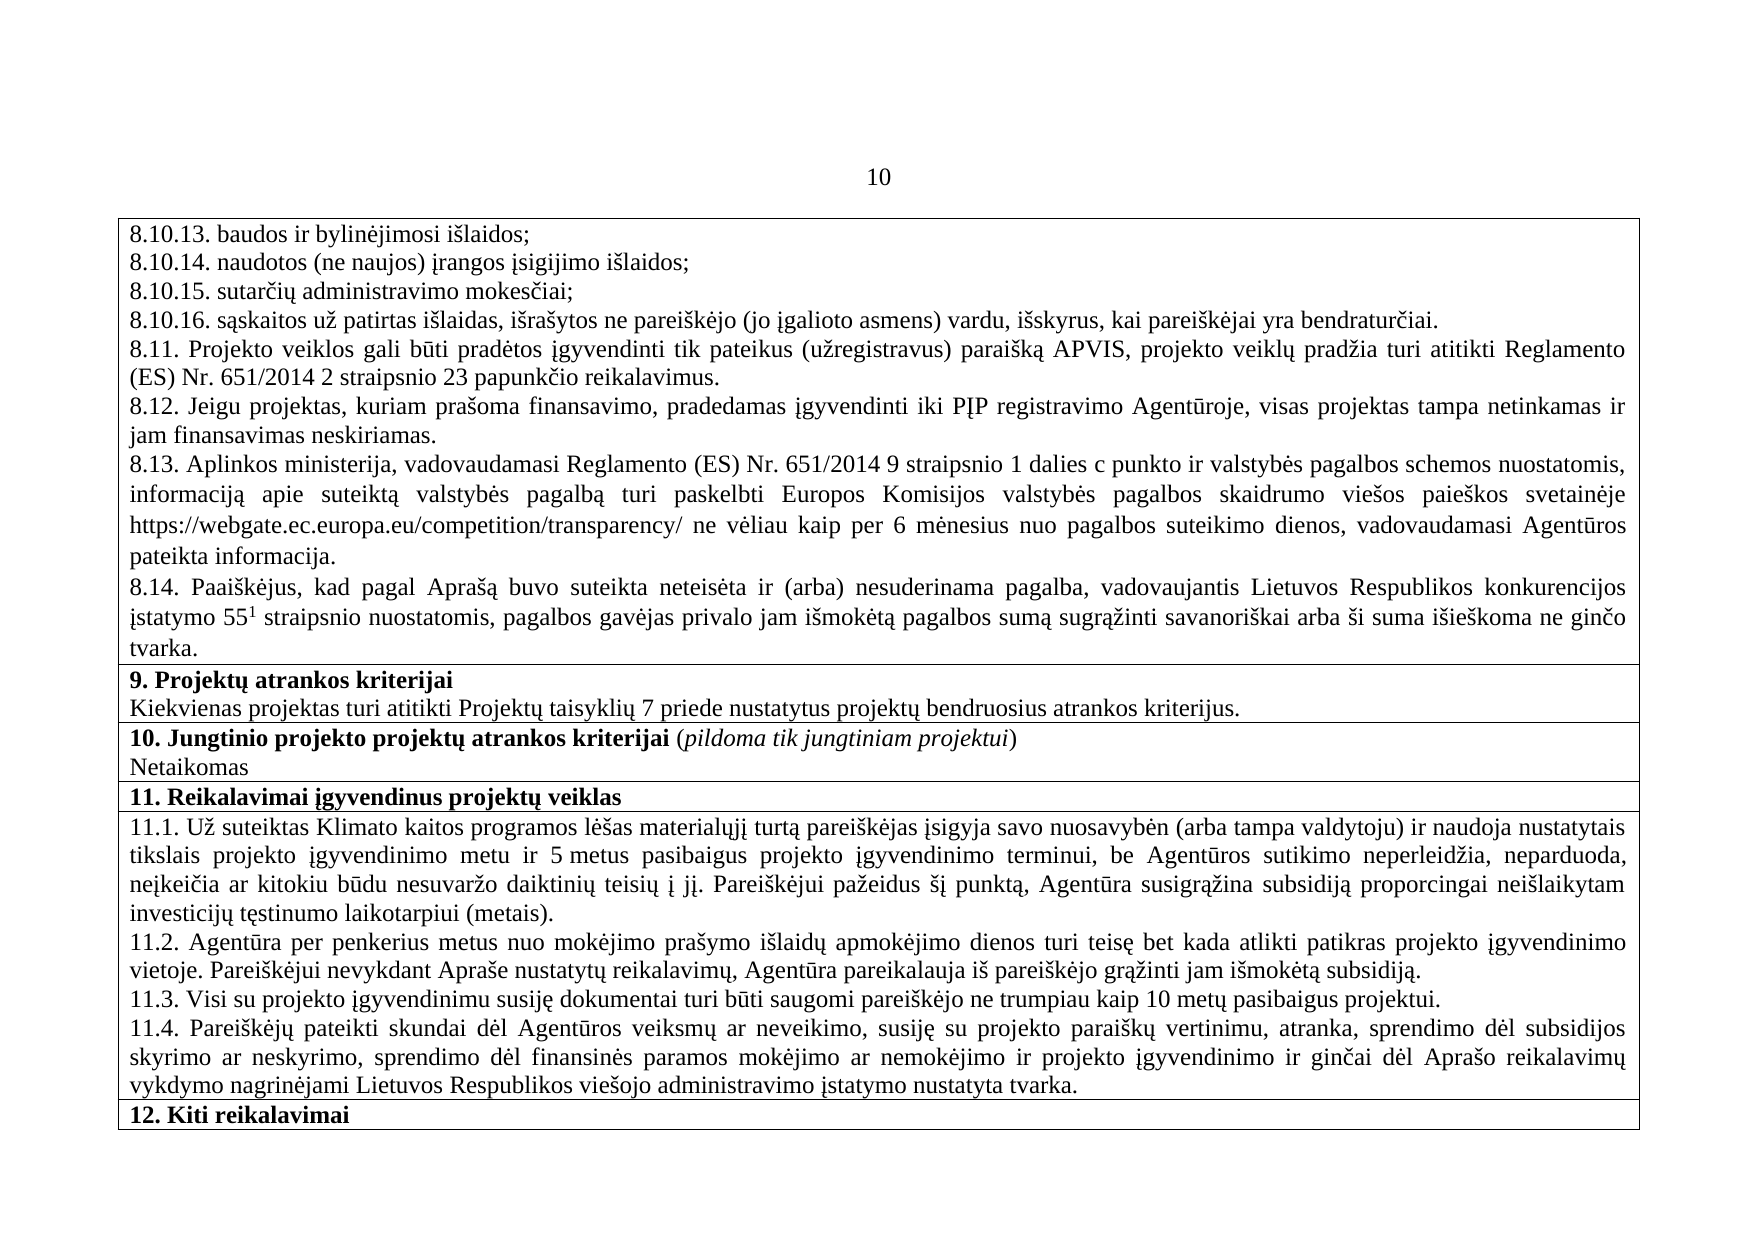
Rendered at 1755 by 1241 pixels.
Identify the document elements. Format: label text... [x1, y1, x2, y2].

table_cell 11.1. Už suteiktas Klimato kaitos programos lėšas materialųjį turtą pareiškėjas įsigyja savo nuosavybėn (arba tampa valdytoju) ir naudoja nustatytais tikslais projekto įgyvendinimo metu ir 5 metus pasibaigus projekto įgyvendinimo terminui, be Agentūros sutikimo neperleidžia, neparduoda, neįkeičia ar kitokiu būdu nesuvaržo daiktinių teisių į jį. Pareiškėjui pažeidus šį punktą, Agentūra susigrąžina subsidiją proporcingai neišlaikytam investicijų tęstinumo laikotarpiui (metais). 11.2. Agentūra per penkerius metus nuo mokėjimo prašymo išlaidų apmokėjimo dienos turi teisę bet kada atlikti patikras projekto įgyvendinimo vietoje. Pareiškėjui nevykdant Apraše nustatytų reikalavimų, Agentūra pareikalauja iš pareiškėjo grąžinti jam išmokėtą subsidiją. 11.3. Visi su projekto įgyvendinimu susiję dokumentai turi būti saugomi pareiškėjo ne trumpiau kaip 10 metų pasibaigus projektui. 11.4. Pareiškėjų pateikti skundai dėl Agentūros veiksmų ar neveikimo, susiję su projekto paraiškų vertinimu, atranka, sprendimo dėl subsidijos skyrimo ar neskyrimo, sprendimo dėl finansinės paramos mokėjimo ar nemokėjimo ir projekto įgyvendinimo ir ginčai dėl Aprašo reikalavimų vykdymo nagrinėjami Lietuvos Respublikos viešojo administravimo įstatymo nustatyta tvarka. [119, 812, 1639, 1099]
table_cell 8.10.13. baudos ir bylinėjimosi išlaidos; 8.10.14. naudotos (ne naujos) įrangos įsigijimo išlaidos; 8.10.15. sutarčių administravimo mokesčiai; 8.10.16. sąskaitos už patirtas išlaidas, išrašytos ne pareiškėjo (jo įgalioto asmens) vardu, išskyrus, kai pareiškėjai yra bendraturčiai. 8.11. Projekto veiklos gali būti pradėtos įgyvendinti tik pateikus (užregistravus) paraišką APVIS, projekto veiklų pradžia turi atitikti Reglamento (ES) Nr. 651/2014 2 straipsnio 23 papunkčio reikalavimus. 8.12. Jeigu projektas, kuriam prašoma finansavimo, pradedamas įgyvendinti iki PĮP registravimo Agentūroje, visas projektas tampa netinkamas ir jam finansavimas neskiriamas. 8.13. Aplinkos ministerija, vadovaudamasi Reglamento (ES) Nr. 651/2014 9 straipsnio 1 dalies c punkto ir valstybės pagalbos schemos nuostatomis, informaciją apie suteiktą valstybės pagalbą turi paskelbti Europos Komisijos valstybės pagalbos skaidrumo viešos paieškos svetainėje https://webgate.ec.europa.eu/competition/transparency/ ne vėliau kaip per 6 mėnesius nuo pagalbos suteikimo dienos, vadovaudamasi Agentūros pateikta informacija. 8.14. Paaiškėjus, kad pagal Aprašą buvo suteikta neteisėta ir (arba) nesuderinama pagalba, vadovaujantis Lietuvos Respublikos konkurencijos įstatymo 551 straipsnio nuostatomis, pagalbos gavėjas privalo jam išmokėtą pagalbos sumą sugrąžinti savanoriškai arba ši suma išieškoma ne ginčo tvarka. [119, 219, 1639, 664]
table_cell 11. Reikalavimai įgyvendinus projektų veiklas [119, 782, 1639, 811]
table_cell 10. Jungtinio projekto projektų atrankos kriterijai (pildoma tik jungtiniam projektui) Netaikomas [119, 723, 1639, 781]
table_cell 12. Kiti reikalavimai [119, 1100, 1639, 1129]
table_cell 9. Projektų atrankos kriterijai Kiekvienas projektas turi atitikti Projektų taisyklių 7 priede nustatytus projektų bendruosius atrankos kriterijus. [119, 665, 1639, 722]
